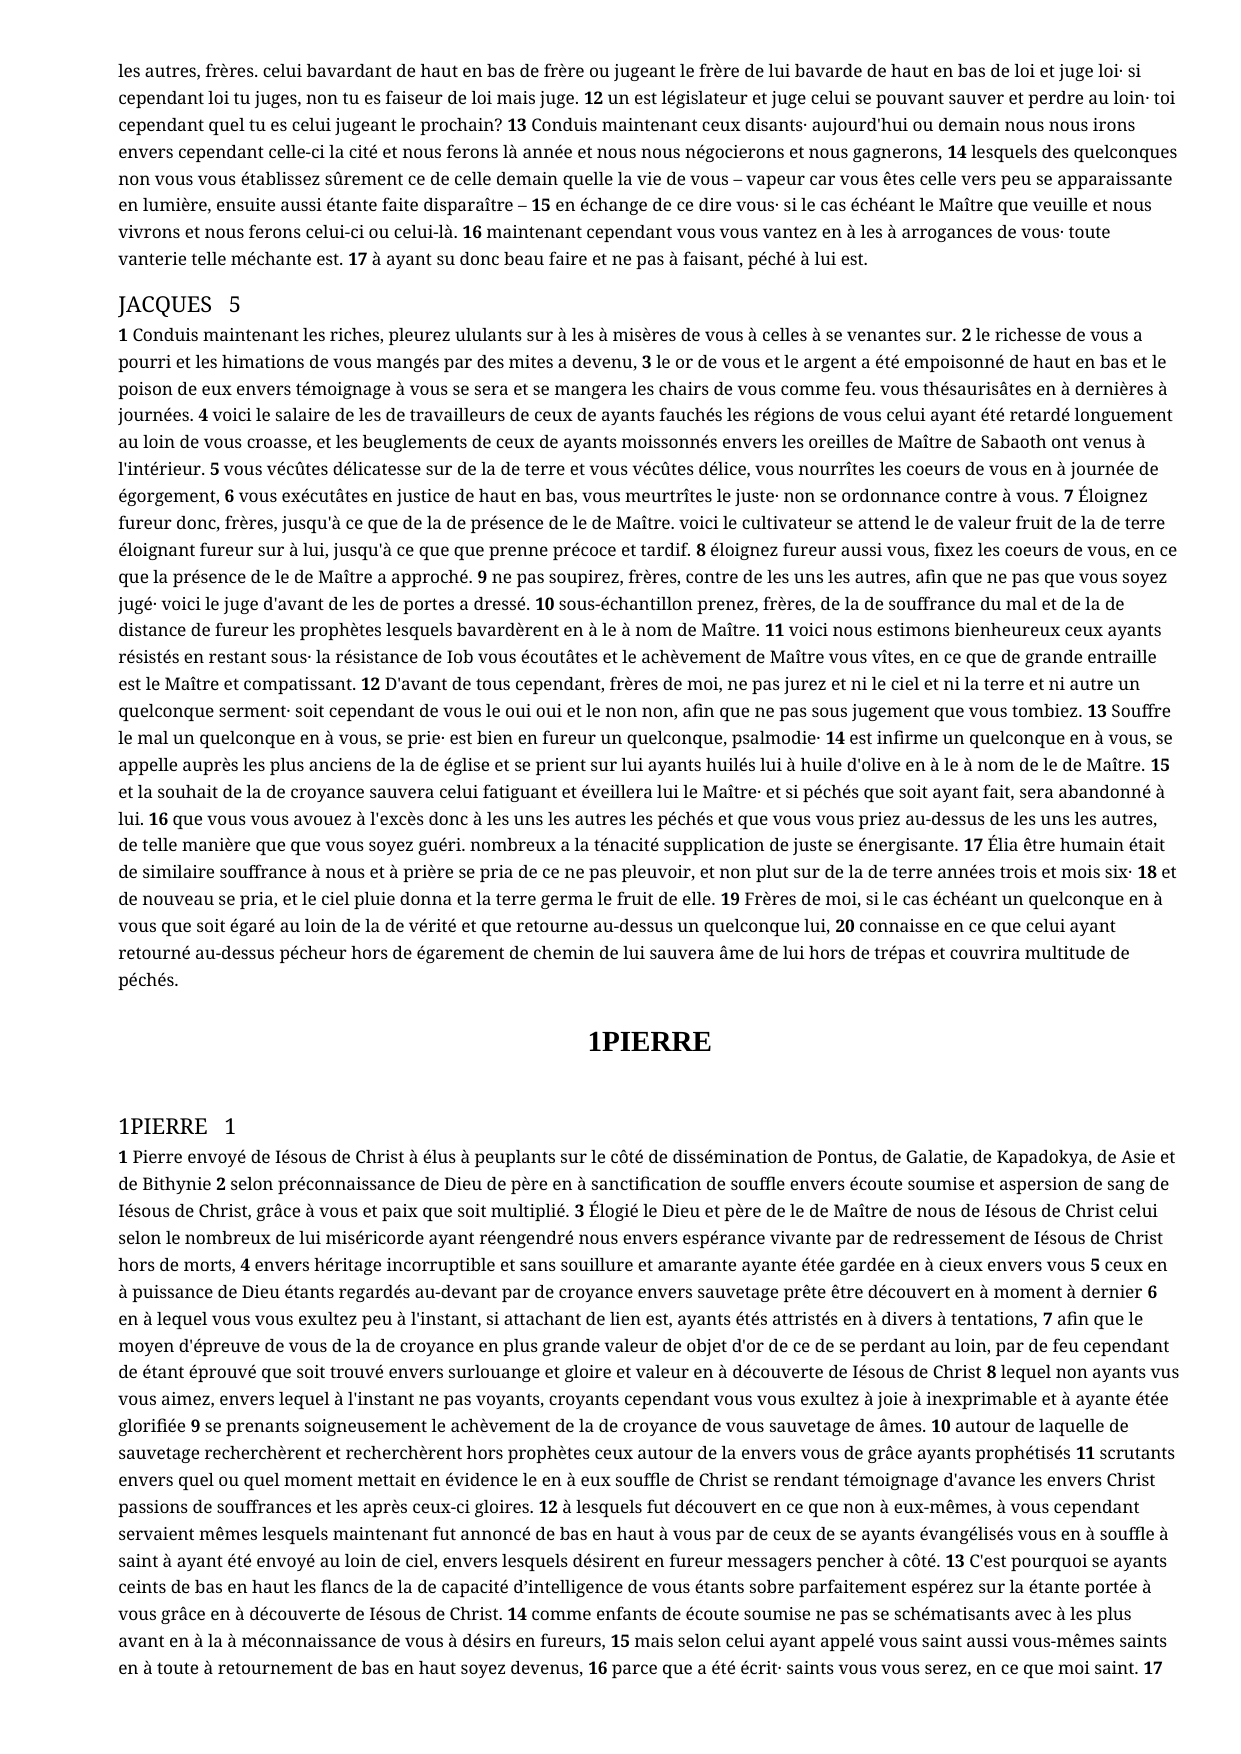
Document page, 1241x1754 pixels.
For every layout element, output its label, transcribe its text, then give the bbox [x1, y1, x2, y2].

text 1PIERRE 1 [118, 1111, 1181, 1141]
text 1 Conduis maintenant les riches, pleurez ululants sur à les à misères de vous à celles à se venantes sur. 2 le richesse de vous a pourri et les himations de vous mangés par des mites a devenu, 3 le or de vous et le argent a été empoisonné de haut en bas et le poison de eux envers témoignage à vous se sera et se mangera les chairs de vous comme feu. vous thésaurisâtes en à dernières à journées. 4 voici le salaire de les de travailleurs de ceux de ayants fauchés les régions de vous celui ayant été retardé longuement au loin de vous croasse, et les beuglements de ceux de ayants moissonnés envers les oreilles de Maître de Sabaoth ont venus à l'intérieur. 5 vous vécûtes délicatesse sur de la de terre et vous vécûtes délice, vous nourrîtes les coeurs de vous en à journée de égorgement, 6 vous exécutâtes en justice de haut en bas, vous meurtrîtes le juste· non se ordonnance contre à vous. 7 Éloignez fureur donc, frères, jusqu'à ce que de la de présence de le de Maître. voici le cultivateur se attend le de valeur fruit de la de terre éloignant fureur sur à lui, jusqu'à ce que que prenne précoce et tardif. 8 éloignez fureur aussi vous, fixez les coeurs de vous, en ce que la présence de le de Maître a approché. 9 ne pas soupirez, frères, contre de les uns les autres, afin que ne pas que vous soyez jugé· voici le juge d'avant de les de portes a dressé. 10 sous-échantillon prenez, frères, de la de souffrance du mal et de la de distance de fureur les prophètes lesquels bavardèrent en à le à nom de Maître. 11 voici nous estimons bienheureux ceux ayants résistés en restant sous· la résistance de Iob vous écoutâtes et le achèvement de Maître vous vîtes, en ce que de grande entraille est le Maître et compatissant. 12 D'avant de tous cependant, frères de moi, ne pas jurez et ni le ciel et ni la terre et ni autre un quelconque serment· soit cependant de vous le oui oui et le non non, afin que ne pas sous jugement que vous tombiez. 13 Souffre le mal un quelconque en à vous, se prie· est bien en fureur un quelconque, psalmodie· 14 est infirme un quelconque en à vous, se appelle auprès les plus anciens de la de église et se prient sur lui ayants huilés lui à huile d'olive en à le à nom de le de Maître. 15 et la souhait de la de croyance sauvera celui fatiguant et éveillera lui le Maître· et si péchés que soit ayant fait, sera abandonné à lui. 16 que vous vous avouez à l'excès donc à les uns les autres les péchés et que vous vous priez au-dessus de les uns les autres, de telle manière que que vous soyez guéri. nombreux a la ténacité supplication de juste se énergisante. 17 Élia être humain était de similaire souffrance à nous et à prière se pria de ce ne pas pleuvoir, et non plut sur de la de terre années trois et mois six· 18 et de nouveau se pria, et le ciel pluie donna et la terre germa le fruit de elle. 19 Frères de moi, si le cas échéant un quelconque en à vous que soit égaré au loin de la de vérité et que retourne au-dessus un quelconque lui, 20 connaisse en ce que celui ayant retourné au-dessus pécheur hors de égarement de chemin de lui sauvera âme de lui hors de trépas et couvrira multitude de péchés. [118, 323, 1181, 991]
text JACQUES 5 [118, 289, 1181, 318]
text 1 Pierre envoyé de Iésous de Christ à élus à peuplants sur le côté de dissémination de Pontus, de Galatie, de Kapadokya, de Asie et de Bithynie 2 selon préconnaissance de Dieu de père en à sanctification de souffle envers écoute soumise et aspersion de sang de Iésous de Christ, grâce à vous et paix que soit multiplié. 3 Élogié le Dieu et père de le de Maître de nous de Iésous de Christ celui selon le nombreux de lui miséricorde ayant réengendré nous envers espérance vivante par de redressement de Iésous de Christ hors de morts, 4 envers héritage incorruptible et sans souillure et amarante ayante étée gardée en à cieux envers vous 5 ceux en à puissance de Dieu étants regardés au-devant par de croyance envers sauvetage prête être découvert en à moment à dernier 6 en à lequel vous vous exultez peu à l'instant, si attachant de lien est, ayants étés attristés en à divers à tentations, 7 afin que le moyen d'épreuve de vous de la de croyance en plus grande valeur de objet d'or de ce de se perdant au loin, par de feu cependant de étant éprouvé que soit trouvé envers surlouange et gloire et valeur en à découverte de Iésous de Christ 8 lequel non ayants vus vous aimez, envers lequel à l'instant ne pas voyants, croyants cependant vous vous exultez à joie à inexprimable et à ayante étée glorifiée 9 se prenants soigneusement le achèvement de la de croyance de vous sauvetage de âmes. 10 autour de laquelle de sauvetage recherchèrent et recherchèrent hors prophètes ceux autour de la envers vous de grâce ayants prophétisés 11 scrutants envers quel ou quel moment mettait en évidence le en à eux souffle de Christ se rendant témoignage d'avance les envers Christ passions de souffrances et les après ceux-ci gloires. 12 à lesquels fut découvert en ce que non à eux-mêmes, à vous cependant servaient mêmes lesquels maintenant fut annoncé de bas en haut à vous par de ceux de se ayants évangélisés vous en à souffle à saint à ayant été envoyé au loin de ciel, envers lesquels désirent en fureur messagers pencher à côté. 13 C'est pourquoi se ayants ceints de bas en haut les flancs de la de capacité d’intelligence de vous étants sobre parfaitement espérez sur la étante portée à vous grâce en à découverte de Iésous de Christ. 14 comme enfants de écoute soumise ne pas se schématisants avec à les plus avant en à la à méconnaissance de vous à désirs en fureurs, 15 mais selon celui ayant appelé vous saint aussi vous-mêmes saints en à toute à retournement de bas en haut soyez devenus, 16 parce que a été écrit· saints vous vous serez, en ce que moi saint. 17 [118, 1146, 1181, 1679]
text les autres, frères. celui bavardant de haut en bas de frère ou jugeant le frère de lui bavarde de haut en bas de loi et juge loi· si cependant loi tu juges, non tu es faiseur de loi mais juge. 12 un est législateur et juge celui se pouvant sauver et perdre au loin· toi cependant quel tu es celui jugeant le prochain? 13 Conduis maintenant ceux disants· aujourd'hui ou demain nous nous irons envers cependant celle-ci la cité et nous ferons là année et nous nous négocierons et nous gagnerons, 14 lesquels des quelconques non vous vous établissez sûrement ce de celle demain quelle la vie de vous – vapeur car vous êtes celle vers peu se apparaissante en lumière, ensuite aussi étante faite disparaître – 15 en échange de ce dire vous· si le cas échéant le Maître que veuille et nous vivrons et nous ferons celui-ci ou celui-là. 16 maintenant cependant vous vous vantez en à les à arrogances de vous· toute vanterie telle méchante est. 17 à ayant su donc beau faire et ne pas à faisant, péché à lui est. [118, 59, 1181, 271]
subtitle 1PIERRE [118, 1024, 1181, 1057]
